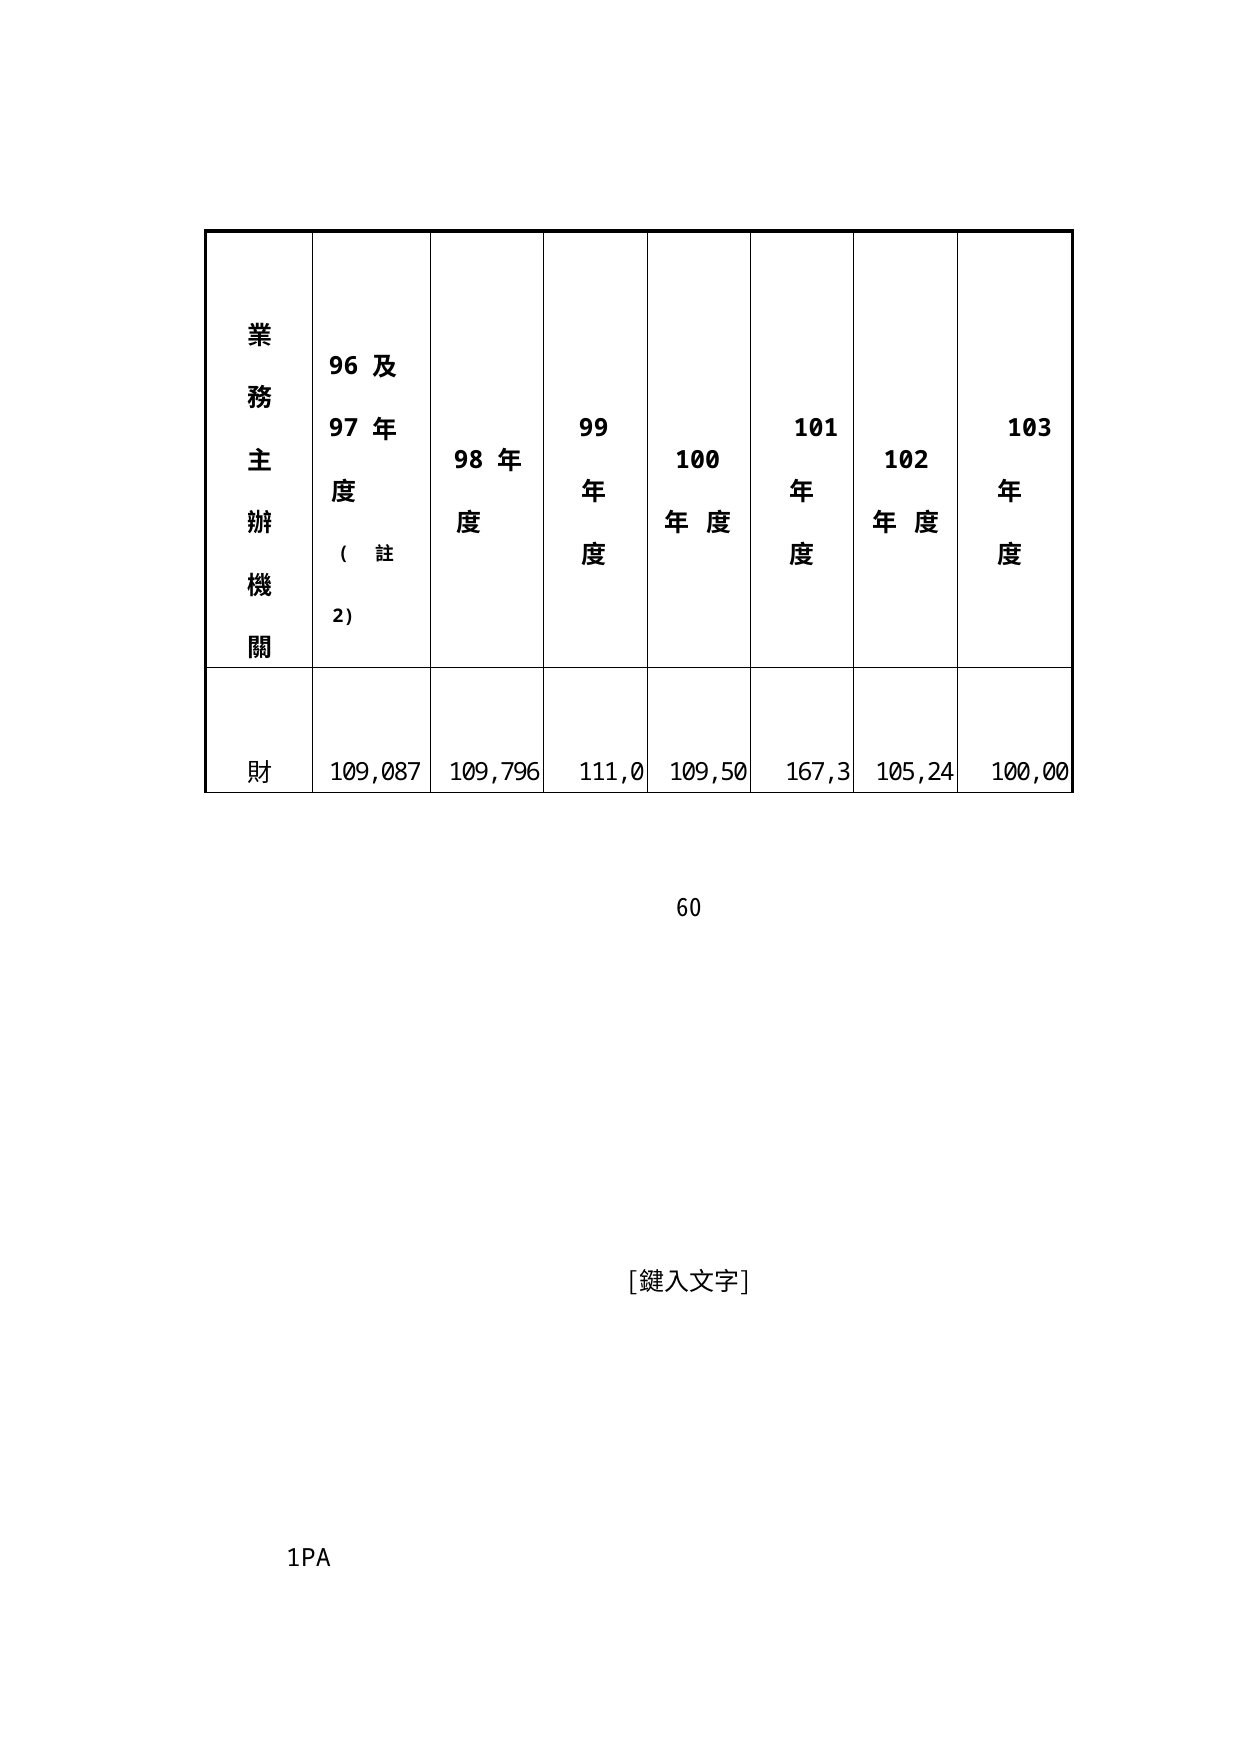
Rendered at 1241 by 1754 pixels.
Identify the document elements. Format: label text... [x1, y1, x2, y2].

table_cell 105,24 [854, 668, 957, 792]
table_cell 111,0 [544, 668, 647, 792]
table_cell 167,3 [751, 668, 853, 792]
table_header 業務主辦機關 [207, 233, 312, 667]
table_header 103年度 [958, 233, 1071, 667]
table_cell 109,50 [648, 668, 750, 792]
table_cell 109,087 [313, 668, 430, 792]
table_cell 109,796 [431, 668, 543, 792]
table_header 102年度 [854, 233, 957, 667]
table_header 100年度 [648, 233, 750, 667]
table_header 99年度 [544, 233, 647, 667]
table_header 96及97年度(註2) [313, 233, 430, 667]
table_cell 100,00 [958, 668, 1071, 792]
table_header 101年度 [751, 233, 853, 667]
table_cell 財 [207, 668, 312, 792]
table_header 98年度 [431, 233, 543, 667]
